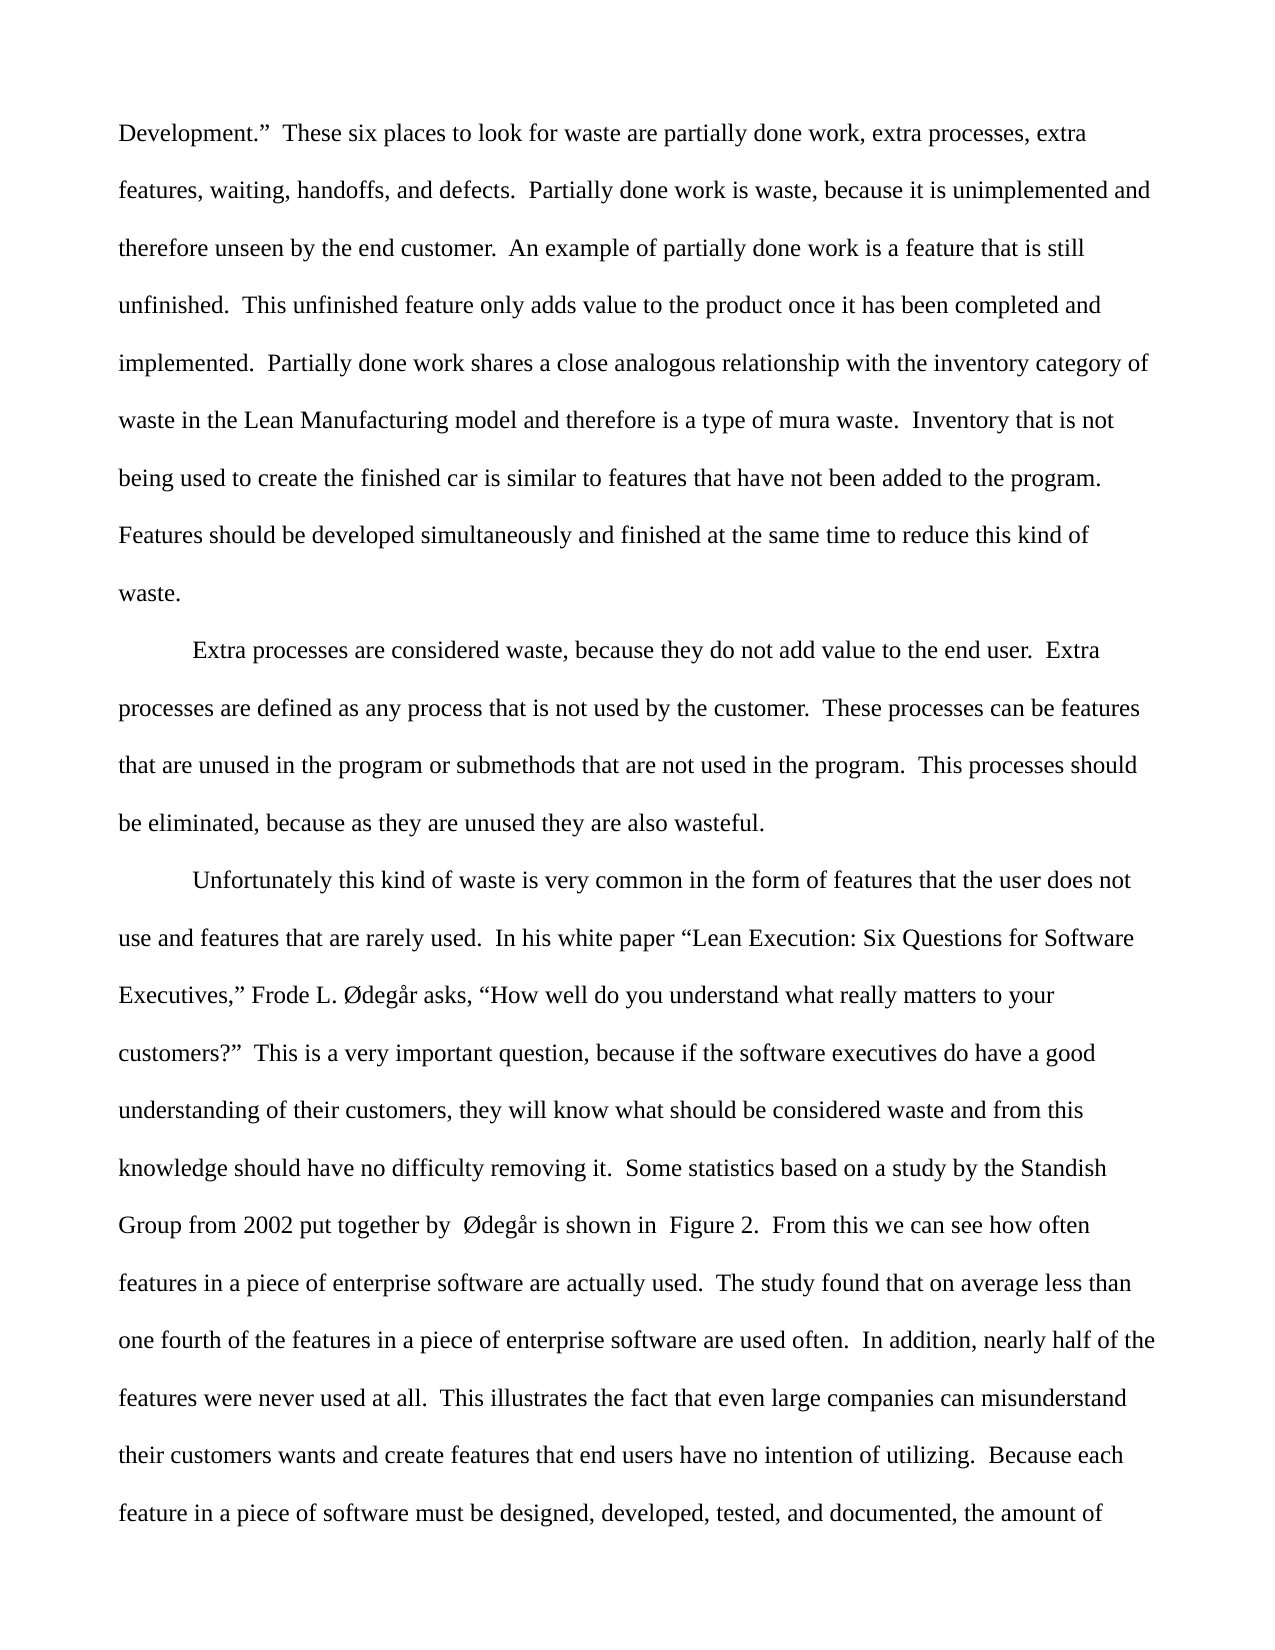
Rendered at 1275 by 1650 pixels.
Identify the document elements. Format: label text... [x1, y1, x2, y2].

text Development.” These six places to look for waste are partially done work, extra processes, extra features, waiting, handoffs, and defects. Partially done work is waste, because it is unimplemented and therefore unseen by the end customer. An example of partially done work is a feature that is still unfinished. This unfinished feature only adds value to the product once it has been completed and implemented. Partially done work shares a close analogous relationship with the inventory category of waste in the Lean Manufacturing model and therefore is a type of mura waste. Inventory that is not being used to create the finished car is similar to features that have not been added to the program. Features should be developed simultaneously and finished at the same time to reduce this kind of waste. [118, 118, 1157, 607]
text Unfortunately this kind of waste is very common in the form of features that the user does not use and features that are rarely used. In his white paper “Lean Execution: Six Questions for Software Executives,” Frode L. Ødegår asks, “How well do you understand what really matters to your customers?” This is a very important question, because if the software executives do have a good understanding of their customers, they will know what should be considered waste and from this knowledge should have no difficulty removing it. Some statistics based on a study by the Standish Group from 2002 put together by Ødegår is shown in Figure 2. From this we can see how often features in a piece of enterprise software are actually used. The study found that on average less than one fourth of the features in a piece of enterprise software are used often. In addition, nearly half of the features were never used at all. This illustrates the fact that even large companies can misunderstand their customers wants and create features that end users have no intention of utilizing. Because each feature in a piece of software must be designed, developed, tested, and documented, the amount of [118, 866, 1157, 1527]
text Extra processes are considered waste, because they do not add value to the end user. Extra processes are defined as any process that is not used by the customer. These processes can be features that are unused in the program or submethods that are not used in the program. This processes should be eliminated, because as they are unused they are also wasteful. [118, 636, 1157, 837]
